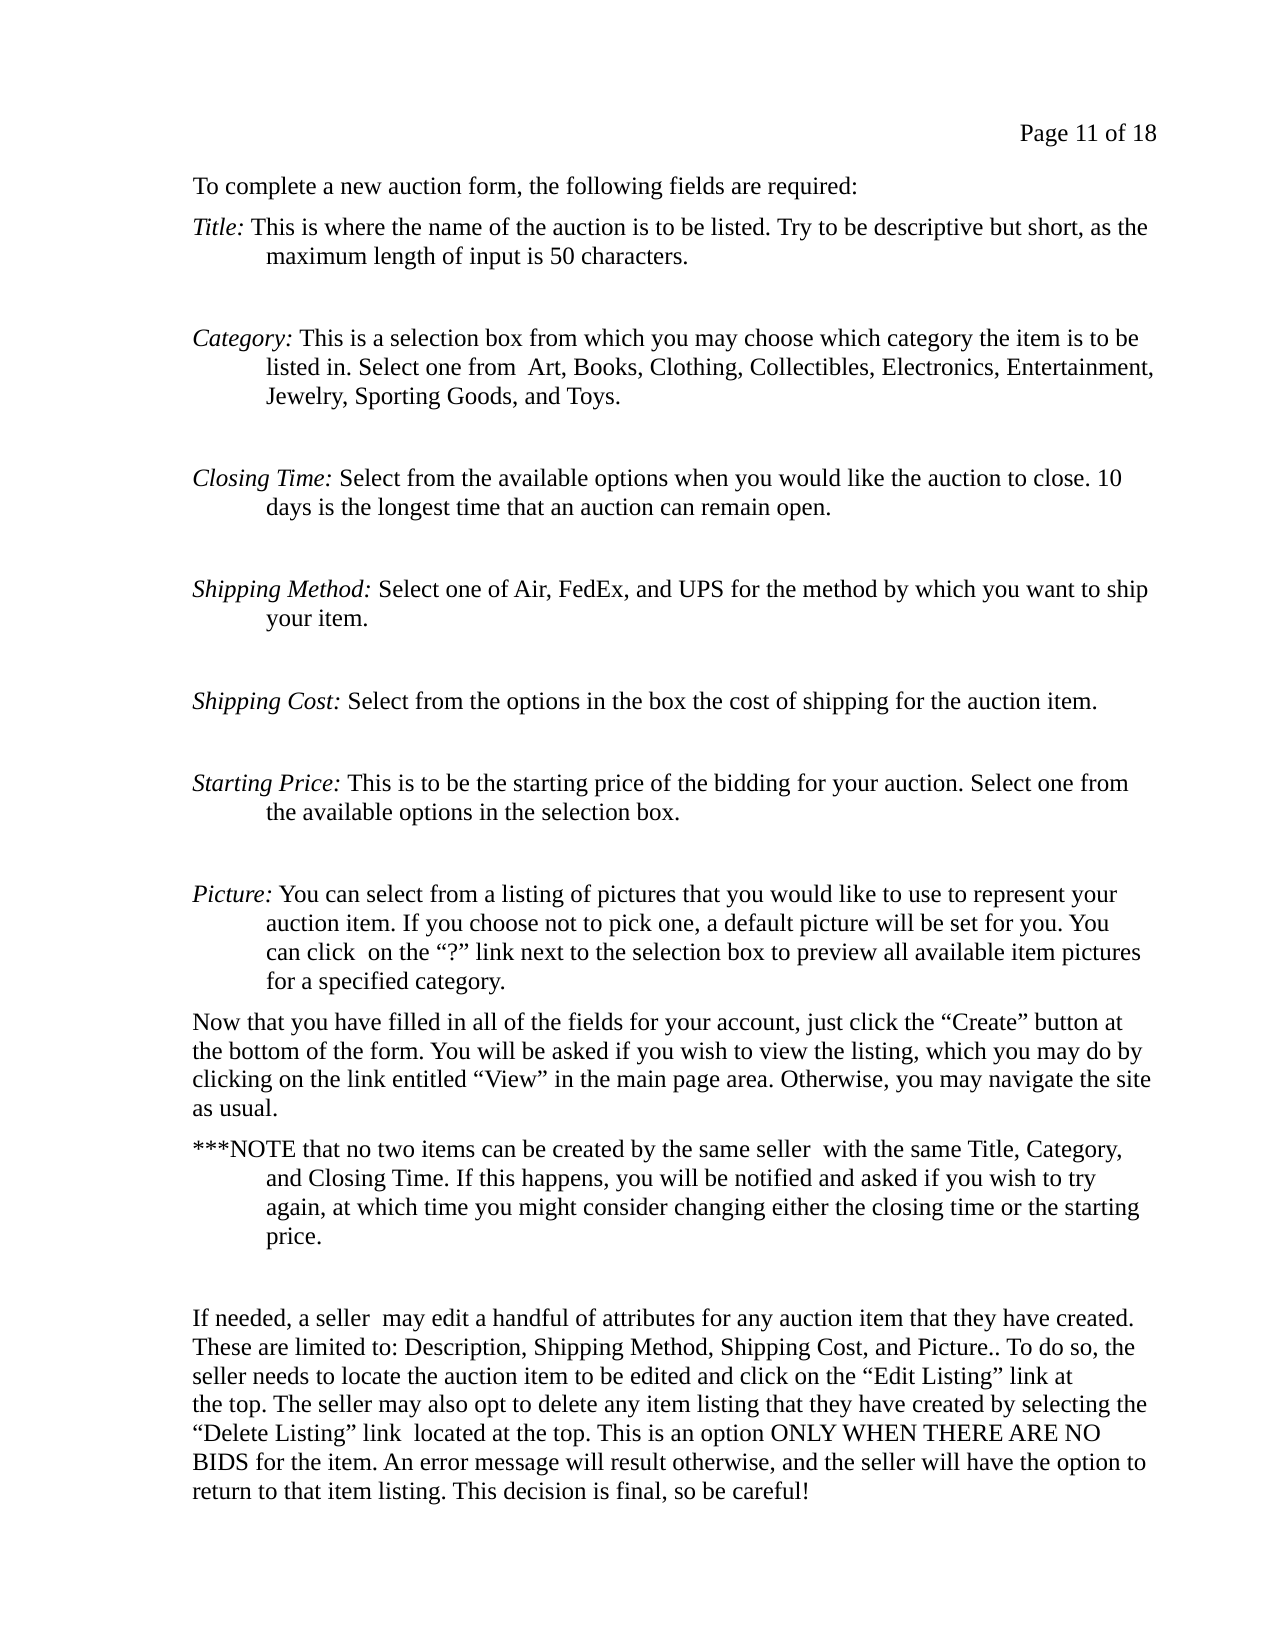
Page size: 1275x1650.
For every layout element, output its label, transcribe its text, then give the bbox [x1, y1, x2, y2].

text Closing Time: Select from the available options when you would like the auction to close. 10 days is the longest time that an auction can remain open. [118, 463, 1157, 521]
text Shipping Cost: Select from the options in the box the cost of shipping for the auction item. [118, 686, 1157, 714]
text To complete a new auction form, the following fields are required: [118, 171, 1157, 199]
text Category: This is a selection box from which you may choose which category the item is to be listed in. Select one from Art, Books, Clothing, Collectibles, Electronics, Entertainment, Jewelry, Sporting Goods, and Toys. [118, 323, 1157, 409]
text Picture: You can select from a listing of pictures that you would like to use to represent your auction item. If you choose not to pick one, a default picture will be set for you. You can click on the “?” link next to the selection box to preview all available item pictures for a specified category. [118, 879, 1157, 994]
text If needed, a seller may edit a handful of attributes for any auction item that they have created. These are limited to: Description, Shipping Method, Shipping Cost, and Picture.. To do so, the seller needs to locate the auction item to be edited and click on the “Edit Listing” link at the top. The seller may also opt to delete any item listing that they have created by selecting the “Delete Listing” link located at the top. This is an option ONLY WHEN THERE ARE NO BIDS for the item. An error message will result otherwise, and the seller will have the option to return to that item listing. This decision is final, so be careful! [118, 1303, 1157, 1504]
text ***NOTE that no two items can be created by the same seller with the same Title, Category, and Closing Time. If this happens, you will be notified and asked if you wish to try again, at which time you might consider changing either the closing time or the starting price. [118, 1134, 1157, 1249]
text Shipping Method: Select one of Air, FedEx, and UPS for the method by which you want to ship your item. [118, 574, 1157, 632]
text Now that you have filled in all of the fields for your account, just click the “Create” button at the bottom of the form. You will be asked if you wish to view the listing, which you may do by clicking on the link entitled “View” in the main page area. Otherwise, you may navigate the site as usual. [118, 1007, 1157, 1122]
text Starting Price: This is to be the starting price of the bidding for your auction. Select one from the available options in the selection box. [118, 768, 1157, 826]
text Title: This is where the name of the auction is to be listed. Try to be descriptive but short, as the maximum length of input is 50 characters. [118, 212, 1157, 269]
